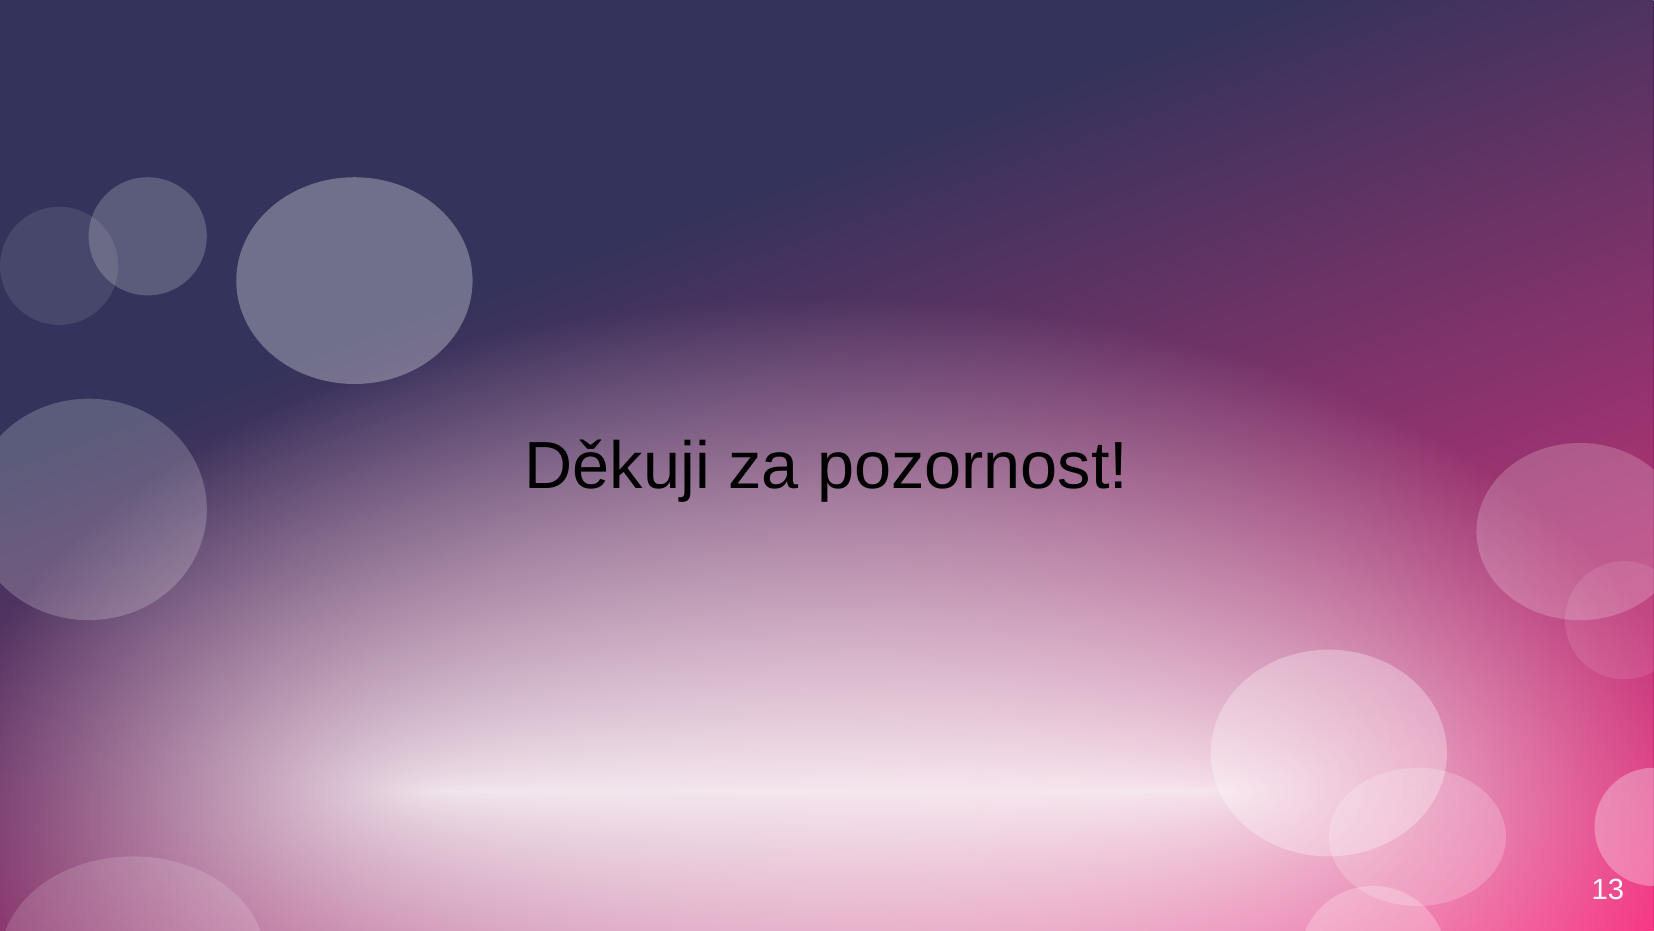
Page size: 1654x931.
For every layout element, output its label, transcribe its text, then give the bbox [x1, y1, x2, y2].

text_box Děkuji za pozornost! [376, 258, 1277, 672]
